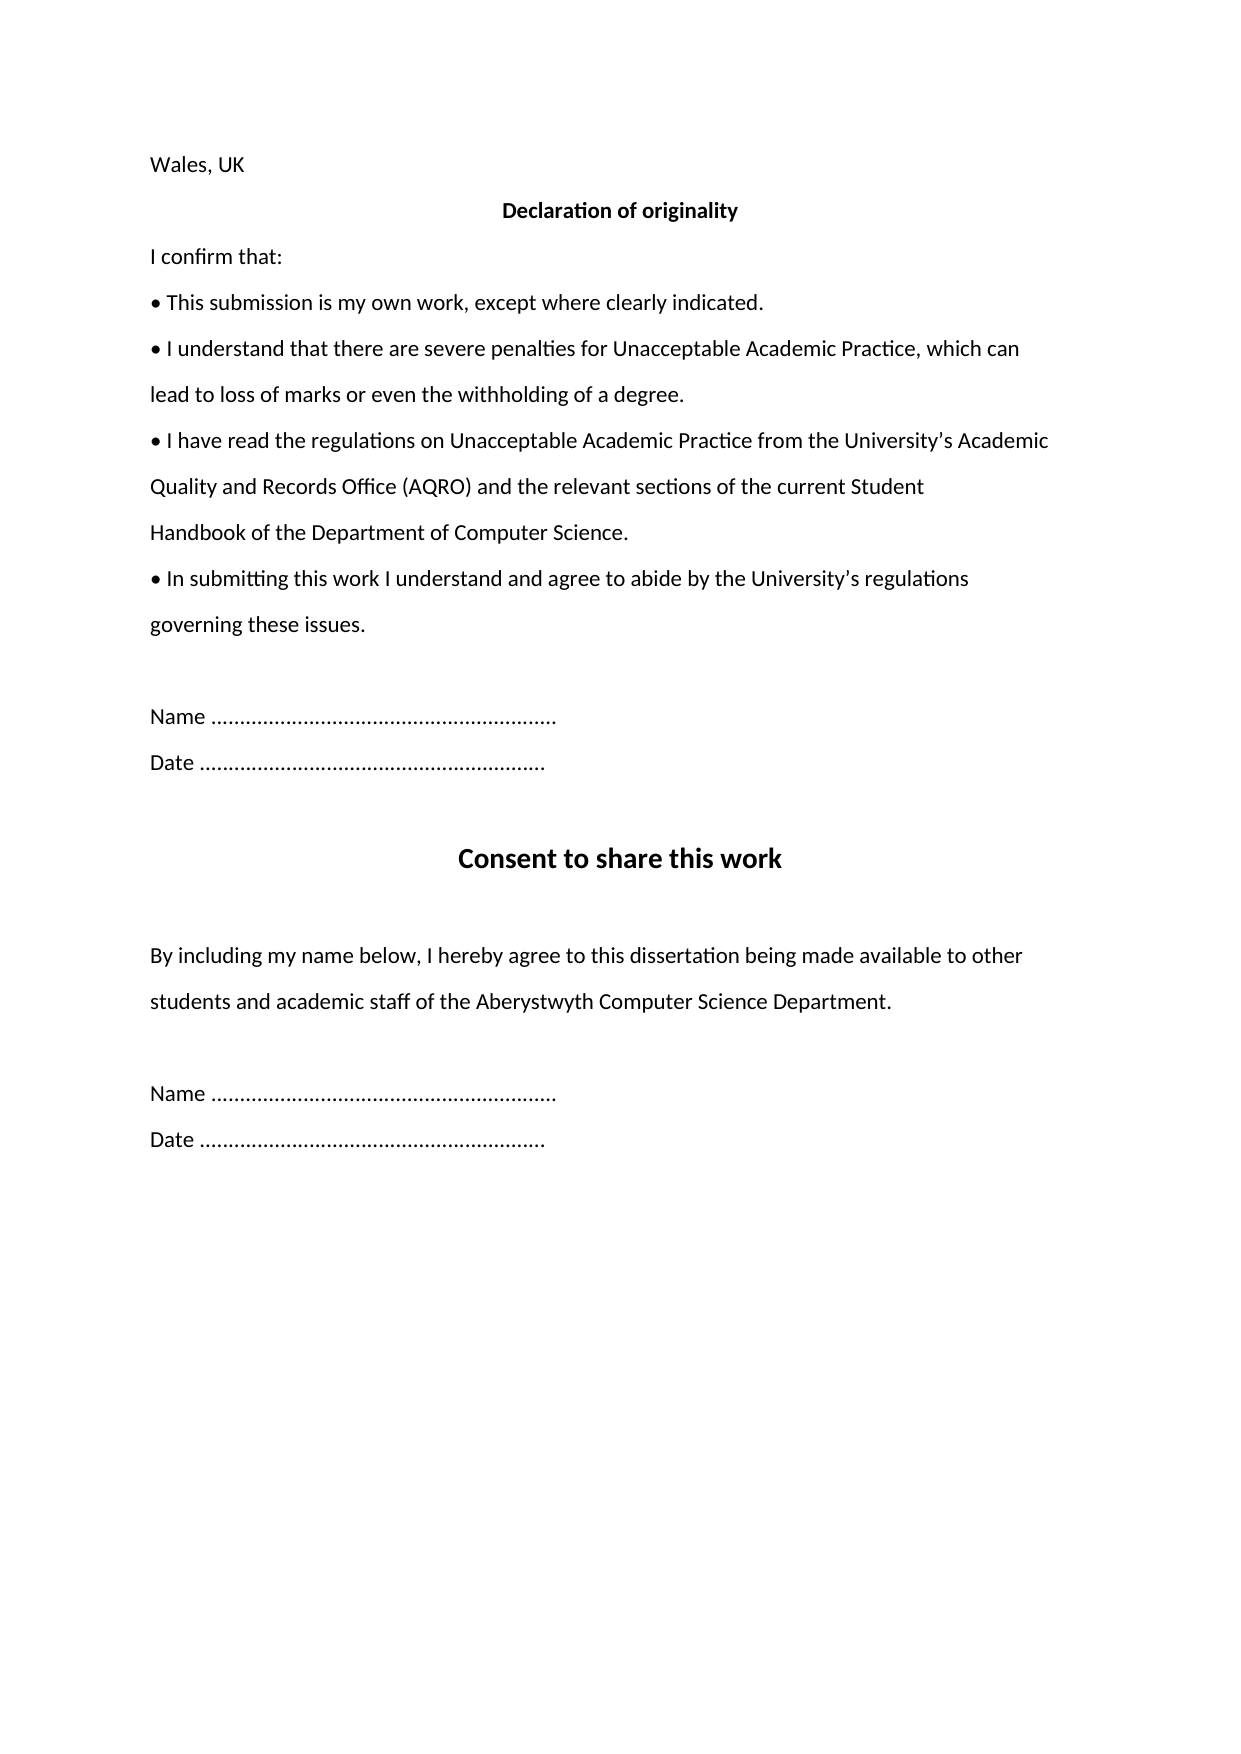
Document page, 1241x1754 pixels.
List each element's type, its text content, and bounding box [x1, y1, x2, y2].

text • I understand that there are severe penalties for Unacceptable Academic Practice, which can [150, 334, 1090, 362]
text Name ............................................................ [150, 702, 1090, 731]
text • This submission is my own work, except where clearly indicated. [150, 288, 1090, 316]
text • I have read the regulations on Unacceptable Academic Practice from the University’s Academic [150, 426, 1090, 454]
text Date ............................................................ [150, 1125, 1090, 1153]
text Wales, UK [150, 150, 1090, 178]
text students and academic staff of the Aberystwyth Computer Science Department. [150, 987, 1090, 1015]
text Handbook of the Department of Computer Science. [150, 518, 1090, 546]
text governing these issues. [150, 610, 1090, 638]
text • In submitting this work I understand and agree to abide by the University’s regulations [150, 564, 1090, 592]
text lead to loss of marks or even the withholding of a degree. [150, 380, 1090, 408]
text Declaration of originality [150, 196, 1090, 224]
text Date ............................................................ [150, 748, 1090, 777]
text By including my name below, I hereby agree to this dissertation being made available to other [150, 941, 1090, 969]
text Name ............................................................ [150, 1079, 1090, 1107]
text Consent to share this work [150, 841, 1090, 876]
text I confirm that: [150, 242, 1090, 270]
text Quality and Records Office (AQRO) and the relevant sections of the current Student [150, 472, 1090, 500]
